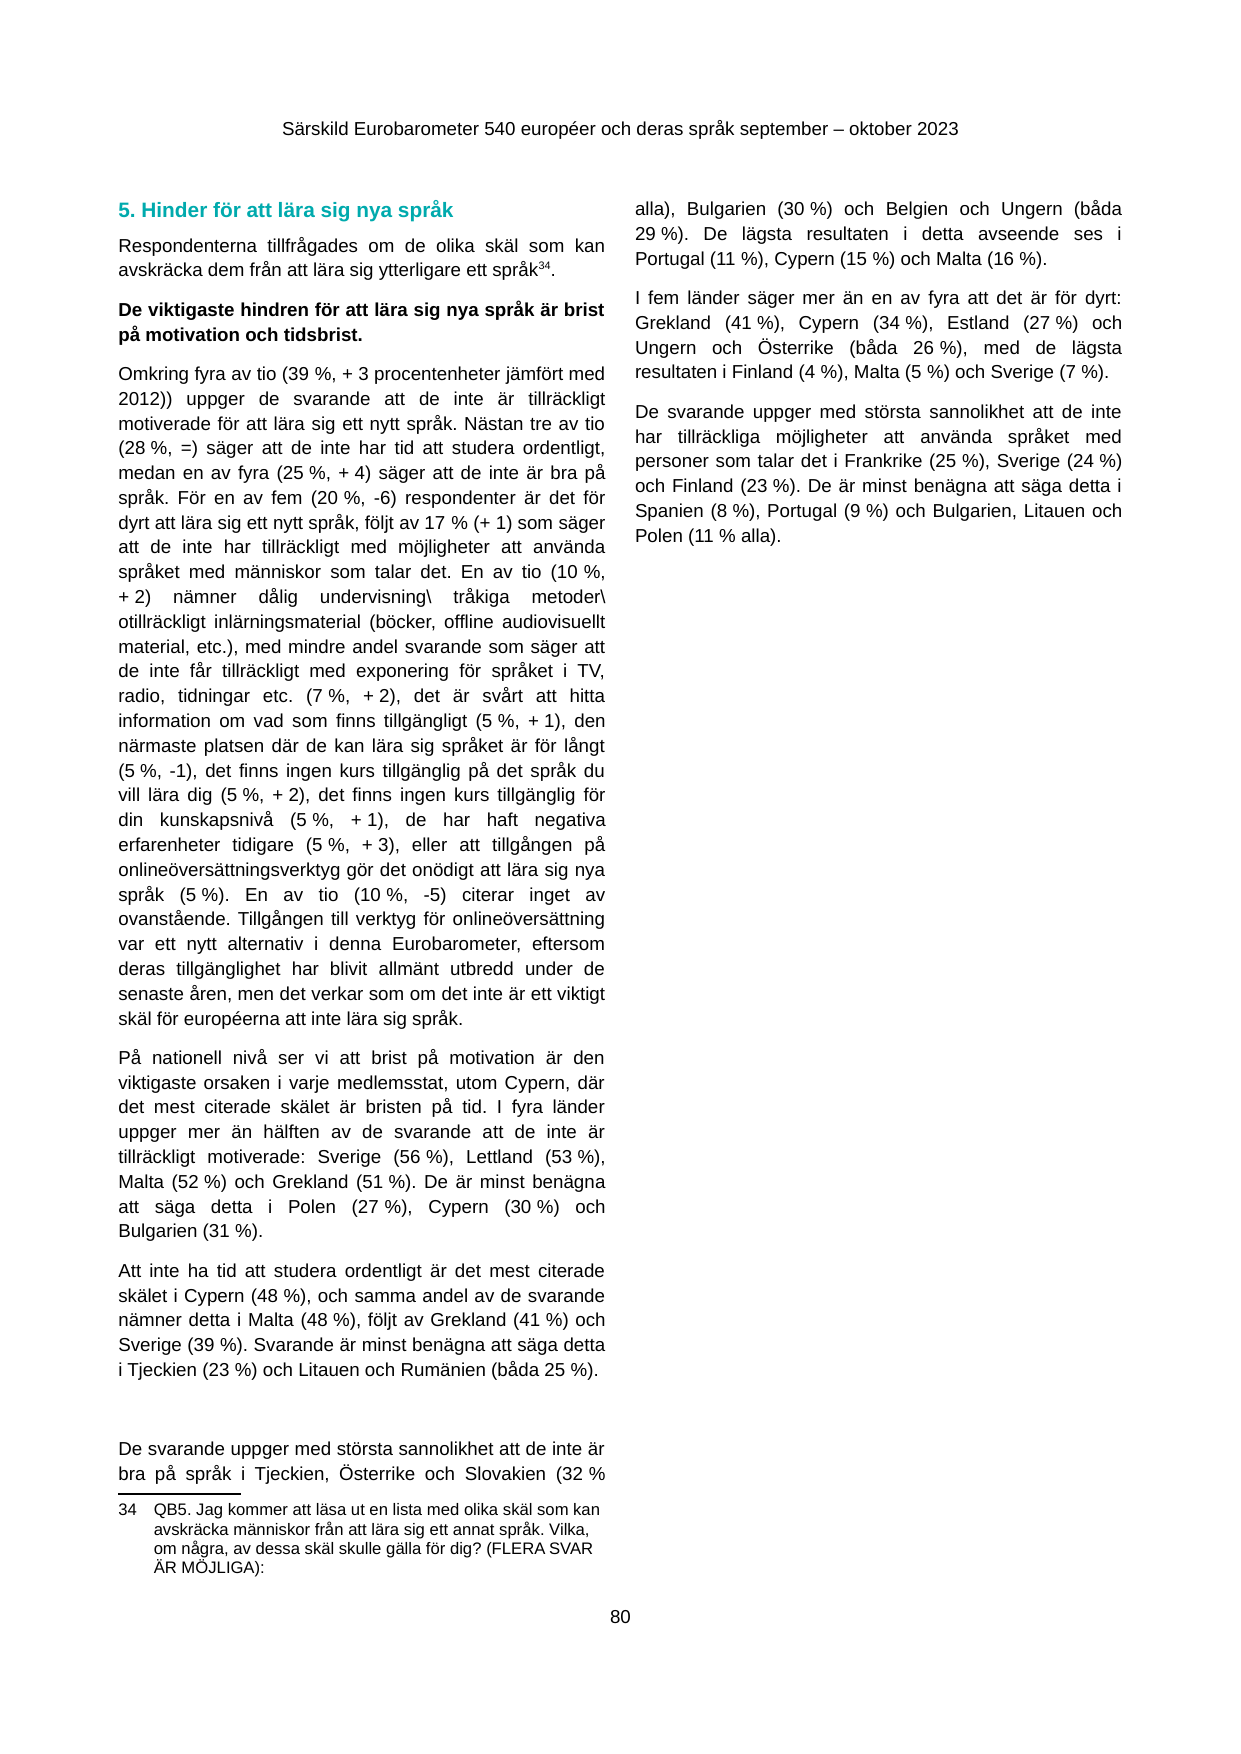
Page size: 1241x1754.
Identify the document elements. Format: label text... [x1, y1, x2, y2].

text Omkring fyra av tio (39 %, + 3 procentenheter jämfört med 2012)) uppger de svarande att de inte är tillräckligt motiverade för att lära sig ett nytt språk. Nästan tre av tio (28 %, =) säger att de inte har tid att studera ordentligt, medan en av fyra (25 %, + 4) säger att de inte är bra på språk. För en av fem (20 %, -6) respondenter är det för dyrt att lära sig ett nytt språk, följt av 17 % (+ 1) som säger att de inte har tillräckligt med möjligheter att använda språket med människor som talar det. En av tio (10 %, + 2) nämner dålig undervisning\ tråkiga metoder\ otillräckligt inlärningsmaterial (böcker, offline audiovisuellt material, etc.), med mindre andel svarande som säger att de inte får tillräckligt med exponering för språket i TV, radio, tidningar etc. (7 %, + 2), det är svårt att hitta information om vad som finns tillgängligt (5 %, + 1), den närmaste platsen där de kan lära sig språket är för långt (5 %, -1), det finns ingen kurs tillgänglig på det språk du vill lära dig (5 %, + 2), det finns ingen kurs tillgänglig för din kunskapsnivå (5 %, + 1), de har haft negativa erfarenheter tidigare (5 %, + 3), eller att tillgången på onlineöversättningsverktyg gör det onödigt att lära sig nya språk (5 %). En av tio (10 %, -5) citerar inget av ovanstående. Tillgången till verktyg för onlineöversättning var ett nytt alternativ i denna Eurobarometer, eftersom deras tillgänglighet har blivit allmänt utbredd under de senaste åren, men det verkar som om det inte är ett viktigt skäl för européerna att inte lära sig språk. [118, 363, 605, 1029]
text alla), Bulgarien (30 %) och Belgien och Ungern (båda 29 %). De lägsta resultaten i detta avseende ses i Portugal (11 %), Cypern (15 %) och Malta (16 %). [635, 198, 1122, 269]
text De viktigaste hindren för att lära sig nya språk är brist på motivation och tidsbrist. [118, 298, 605, 345]
text I fem länder säger mer än en av fyra att det är för dyrt: Grekland (41 %), Cypern (34 %), Estland (27 %) och Ungern och Österrike (båda 26 %), med de lägsta resultaten i Finland (4 %), Malta (5 %) och Sverige (7 %). [635, 287, 1122, 383]
text QB5. Jag kommer att läsa ut en lista med olika skäl som kan avskräcka människor från att lära sig ett annat språk. Vilka, om några, av dessa skäl skulle gälla för dig? (FLERA SVAR ÄR MÖJLIGA): [118, 1500, 605, 1577]
text På nationell nivå ser vi att brist på motivation är den viktigaste orsaken i varje medlemsstat, utom Cypern, där det mest citerade skälet är bristen på tid. I fyra länder uppger mer än hälften av de svarande att de inte är tillräckligt motiverade: Sverige (56 %), Lettland (53 %), Malta (52 %) och Grekland (51 %). De är minst benägna att säga detta i Polen (27 %), Cypern (30 %) och Bulgarien (31 %). [118, 1047, 605, 1242]
text De svarande uppger med största sannolikhet att de inte är bra på språk i Tjeckien, Österrike och Slovakien (32 % [118, 1437, 605, 1484]
text Att inte ha tid att studera ordentligt är det mest citerade skälet i Cypern (48 %), och samma andel av de svarande nämner detta i Malta (48 %), följt av Grekland (41 %) och Sverige (39 %). Svarande är minst benägna att säga detta i Tjeckien (23 %) och Litauen och Rumänien (båda 25 %). [118, 1259, 605, 1380]
text De svarande uppger med största sannolikhet att de inte har tillräckliga möjligheter att använda språket med personer som talar det i Frankrike (25 %), Sverige (24 %) och Finland (23 %). De är minst benägna att säga detta i Spanien (8 %), Portugal (9 %) och Bulgarien, Litauen och Polen (11 % alla). [635, 401, 1122, 546]
text Respondenterna tillfrågades om de olika skäl som kan avskräcka dem från att lära sig ytterligare ett språk. [118, 234, 605, 281]
subtitle 5. Hinder för att lära sig nya språk [118, 198, 605, 222]
